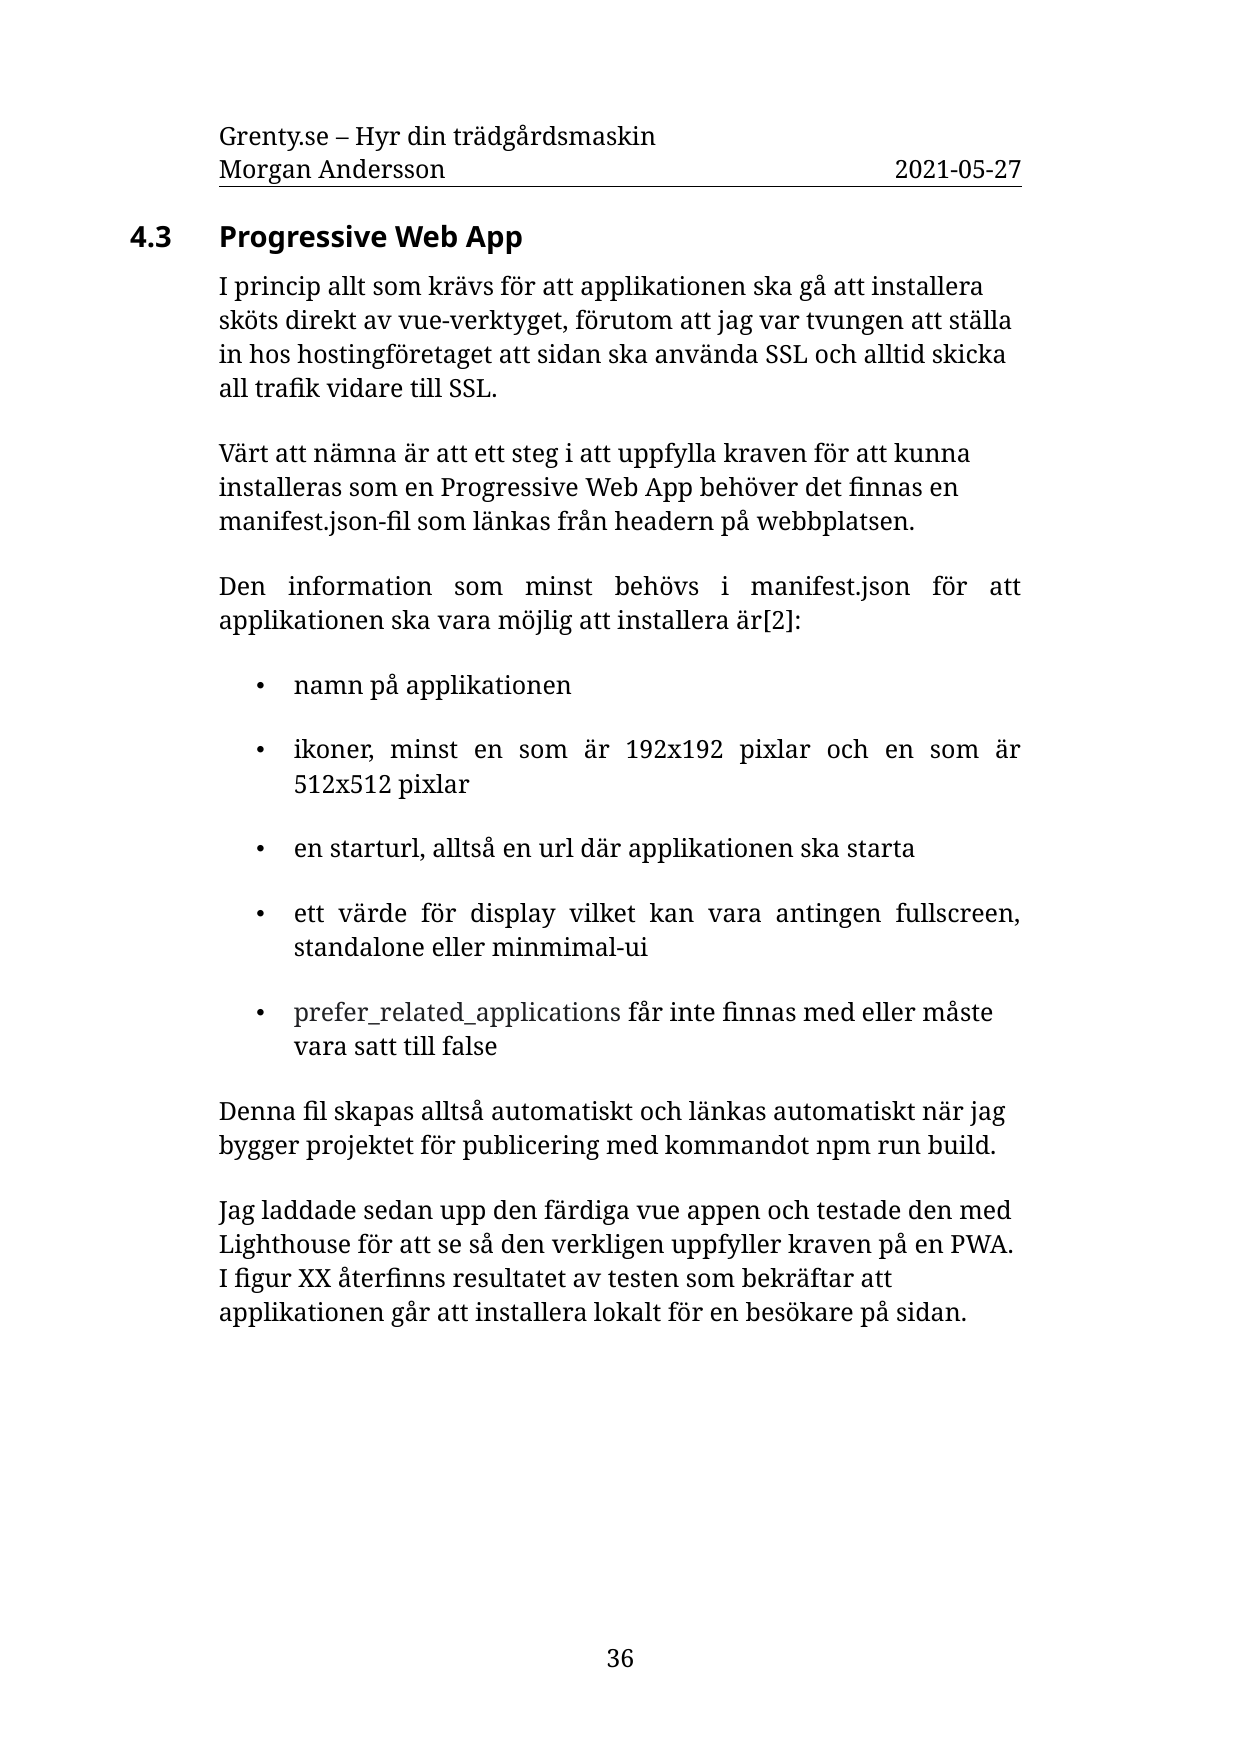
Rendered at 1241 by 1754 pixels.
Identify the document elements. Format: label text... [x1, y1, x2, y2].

text Denna fil skapas alltså automatiskt och länkas automatiskt när jag bygger projektet för publicering med kommandot npm run build. [218, 1093, 1022, 1162]
text Jag laddade sedan upp den färdiga vue appen och testade den med Lighthouse för att se så den verkligen uppfyller kraven på en PWA. I figur XX återfinns resultatet av testen som bekräftar att applikationen går att installera lokalt för en besökare på sidan. [218, 1192, 1022, 1329]
list prefer_related_applications får inte finnas med eller måste vara satt till false [256, 995, 1022, 1063]
list namn på applikationen [256, 667, 1022, 701]
text I princip allt som krävs för att applikationen ska gå att installera sköts direkt av vue-verktyget, förutom att jag var tvungen att ställa in hos hostingföretaget att sidan ska använda SSL och alltid skicka all trafik vidare till SSL. [218, 269, 1022, 405]
list ett värde för display vilket kan vara antingen fullscreen, standalone eller minmimal-ui [256, 896, 1022, 964]
list ikoner, minst en som är 192x192 pixlar och en som är 512x512 pixlar [256, 732, 1022, 800]
subtitle Progressive Web App [130, 216, 1022, 256]
list en starturl, alltså en url där applikationen ska starta [256, 831, 1022, 865]
text Värt att nämna är att ett steg i att uppfylla kraven för att kunna installeras som en Progressive Web App behöver det finnas en manifest.json-fil som länkas från headern på webbplatsen. [218, 436, 1022, 538]
text Den information som minst behövs i manifest.json för att applikationen ska vara möjlig att installera är[2]: [218, 568, 1022, 637]
